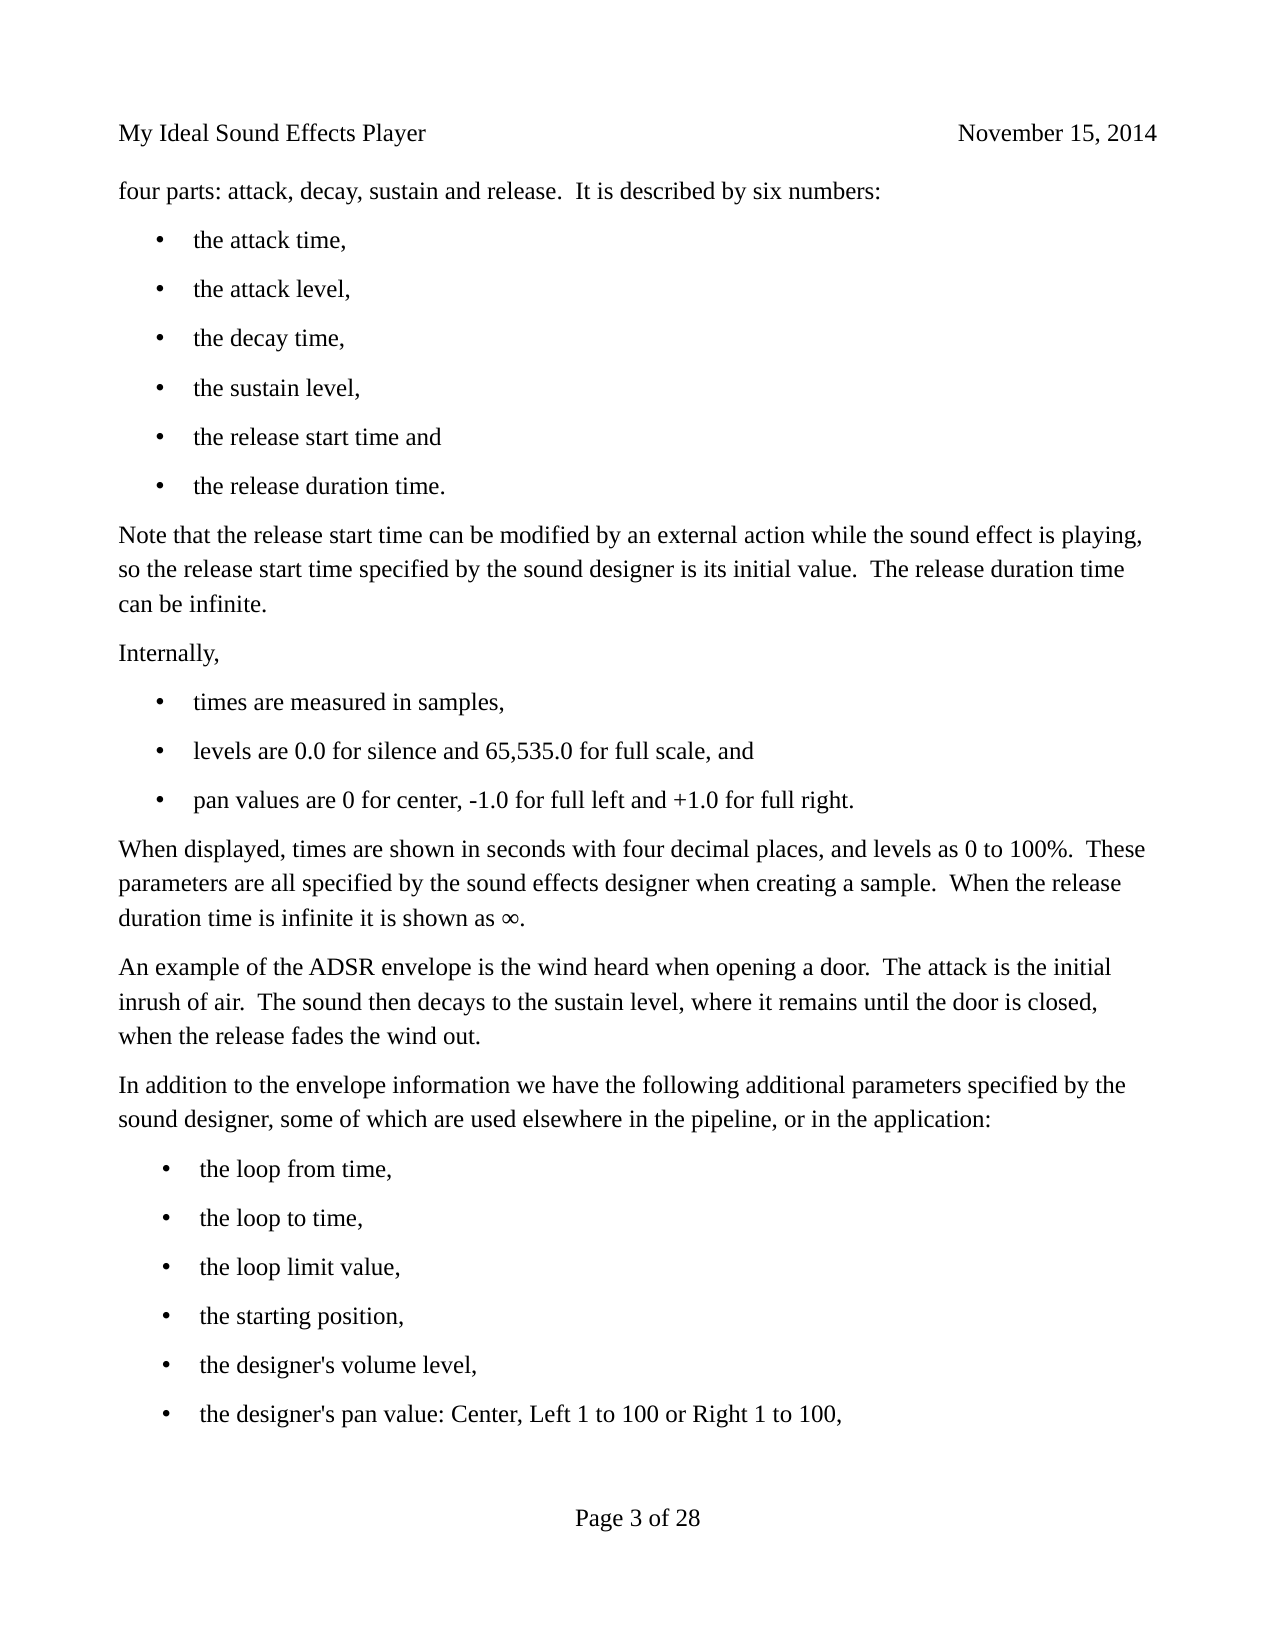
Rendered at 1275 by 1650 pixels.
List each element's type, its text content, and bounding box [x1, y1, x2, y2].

list the attack time, [156, 225, 1157, 254]
text Internally, [118, 638, 1157, 667]
list the loop from time, [162, 1154, 1157, 1182]
list the loop to time, [162, 1203, 1157, 1231]
list pan values are 0 for center, -1.0 for full left and +1.0 for full right. [156, 785, 1157, 814]
list the release duration time. [156, 471, 1157, 499]
list the starting position, [162, 1301, 1157, 1329]
list the loop limit value, [162, 1252, 1157, 1281]
text In addition to the envelope information we have the following additional parameters specified by the sound designer, some of which are used elsewhere in the pipeline, or in the application: [118, 1070, 1157, 1133]
text four parts: attack, decay, sustain and release. It is described by six numbers: [118, 176, 1157, 205]
text Note that the release start time can be modified by an external action while the sound effect is playing, so the release start time specified by the sound designer is its initial value. The release duration time can be infinite. [118, 520, 1157, 617]
list the decay time, [156, 323, 1157, 352]
list the release start time and [156, 422, 1157, 450]
text When displayed, times are shown in seconds with four decimal places, and levels as 0 to 100%. These parameters are all specified by the sound effects designer when creating a sample. When the release duration time is infinite it is shown as ∞. [118, 834, 1157, 932]
list the attack level, [156, 274, 1157, 303]
text An example of the ADSR envelope is the wind heard when opening a door. The attack is the initial inrush of air. The sound then decays to the sustain level, where it remains until the door is closed, when the release fades the wind out. [118, 952, 1157, 1050]
list levels are 0.0 for silence and 65,535.0 for full scale, and [156, 736, 1157, 765]
list times are measured in samples, [156, 687, 1157, 716]
list the sustain level, [156, 373, 1157, 401]
list the designer's volume level, [162, 1350, 1157, 1379]
list the designer's pan value: Center, Left 1 to 100 or Right 1 to 100, [162, 1399, 1157, 1428]
